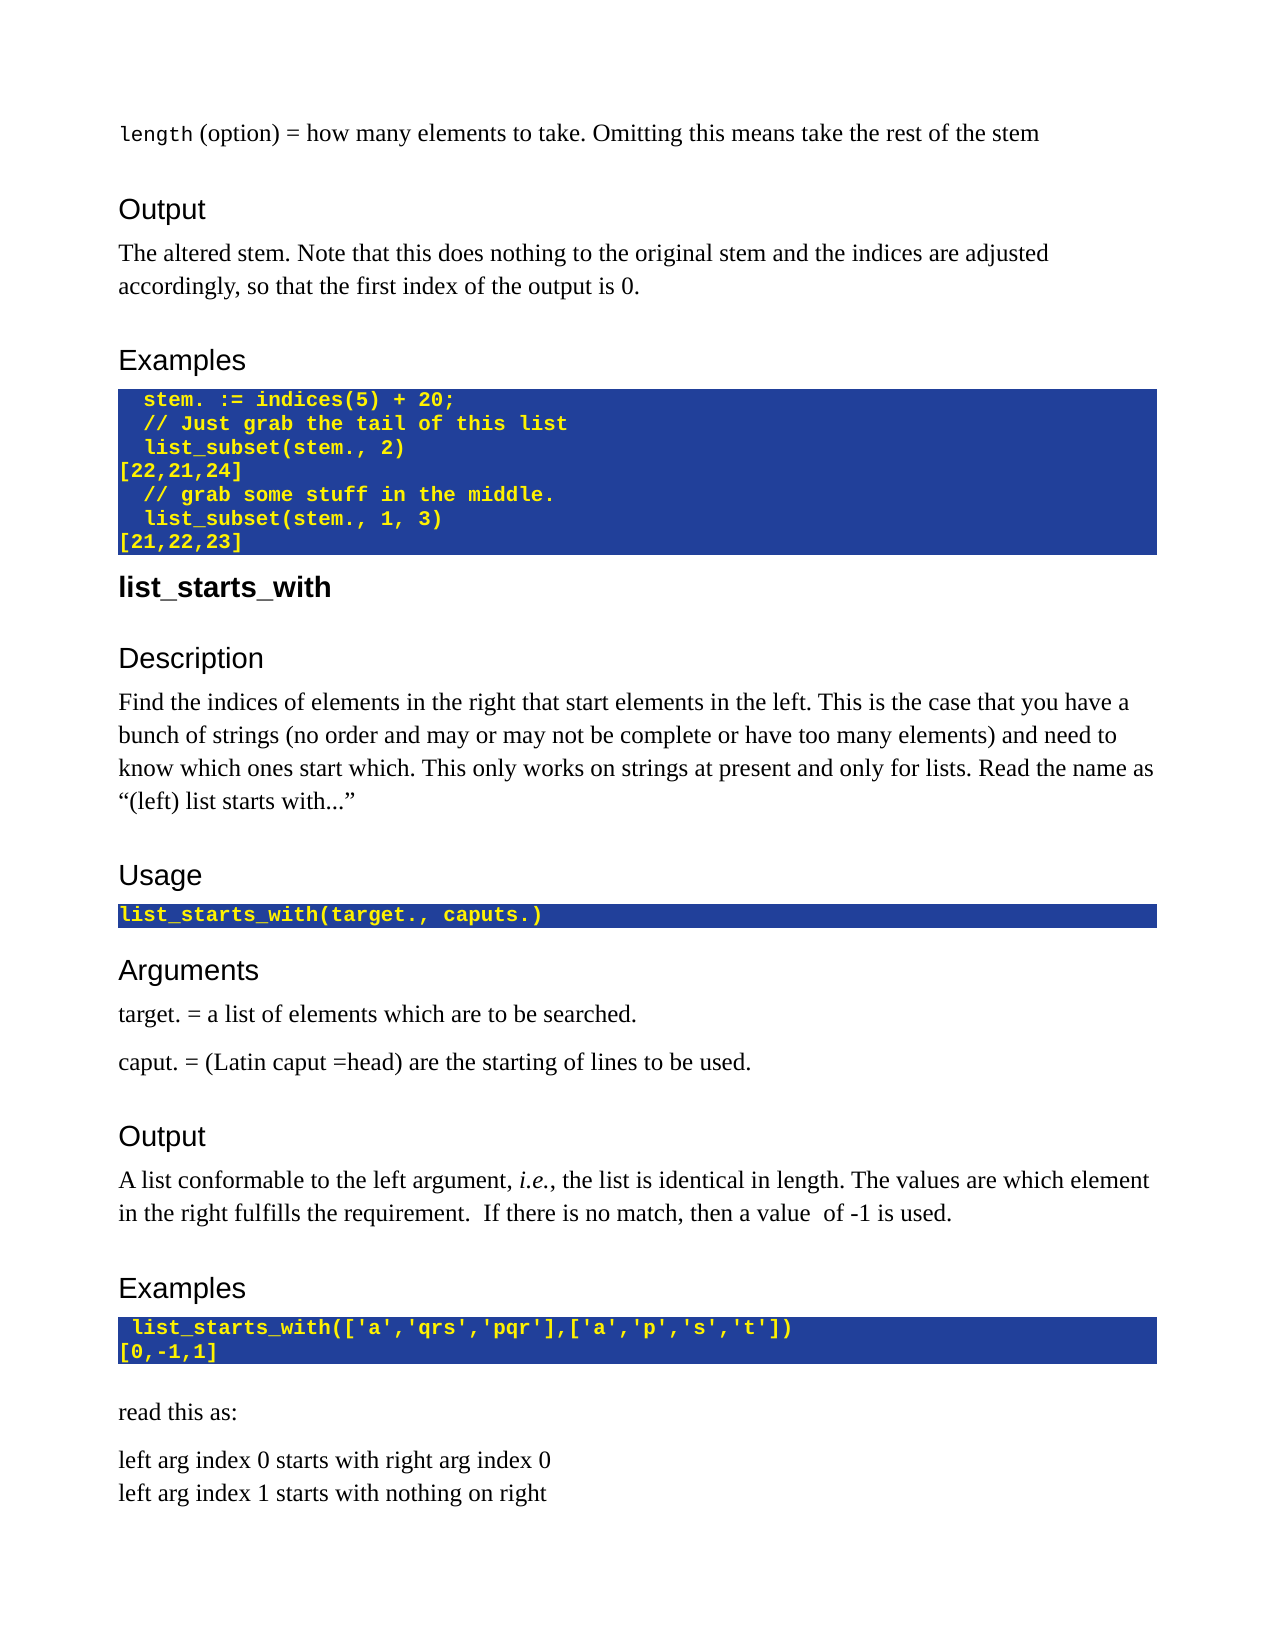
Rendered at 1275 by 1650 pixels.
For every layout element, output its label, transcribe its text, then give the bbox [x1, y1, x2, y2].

text left arg index 0 starts with right arg index 0 left arg index 1 starts with nothing on right [118, 1445, 1157, 1507]
text list_starts_with(['a','qrs','pqr'],['a','p','s','t']) [118, 1317, 1157, 1341]
text list_subset(stem., 1, 3) [118, 508, 1157, 531]
subtitle Output [118, 1119, 1157, 1153]
subtitle Description [118, 641, 1157, 674]
text length (option) = how many elements to take. Omitting this means take the rest of the stem [118, 118, 1157, 148]
text list_subset(stem., 2) [118, 437, 1157, 460]
text list_starts_with(target., caputs.) [118, 904, 1157, 928]
subtitle Usage [118, 858, 1157, 892]
text target. = a list of elements which are to be searched. [118, 999, 1157, 1028]
subtitle Examples [118, 1271, 1157, 1304]
text read this as: [118, 1364, 1157, 1426]
text // grab some stuff in the middle. [118, 484, 1157, 508]
text Find the indices of elements in the right that start elements in the left. This is the case that you have a bunch of strings (no order and may or may not be complete or have too many elements) and need to know which ones start which. This only works on strings at present and only for lists. Read the name as “(left) list starts with...” [118, 687, 1157, 814]
text [22,21,24] [118, 460, 1157, 484]
text [0,-1,1] [118, 1341, 1157, 1364]
subtitle list_starts_with [118, 569, 1157, 603]
subtitle Output [118, 192, 1157, 225]
text caput. = (Latin caput =head) are the starting of lines to be used. [118, 1047, 1157, 1076]
text A list conformable to the left argument, i.e., the list is identical in length. The values are which element in the right fulfills the requirement. If there is no match, then a value of -1 is used. [118, 1165, 1157, 1227]
text [21,22,23] [118, 531, 1157, 555]
subtitle Arguments [118, 953, 1157, 987]
text stem. := indices(5) + 20; [118, 389, 1157, 413]
text // Just grab the tail of this list [118, 413, 1157, 437]
subtitle Examples [118, 343, 1157, 377]
text The altered stem. Note that this does nothing to the original stem and the indices are adjusted accordingly, so that the first index of the output is 0. [118, 238, 1157, 299]
